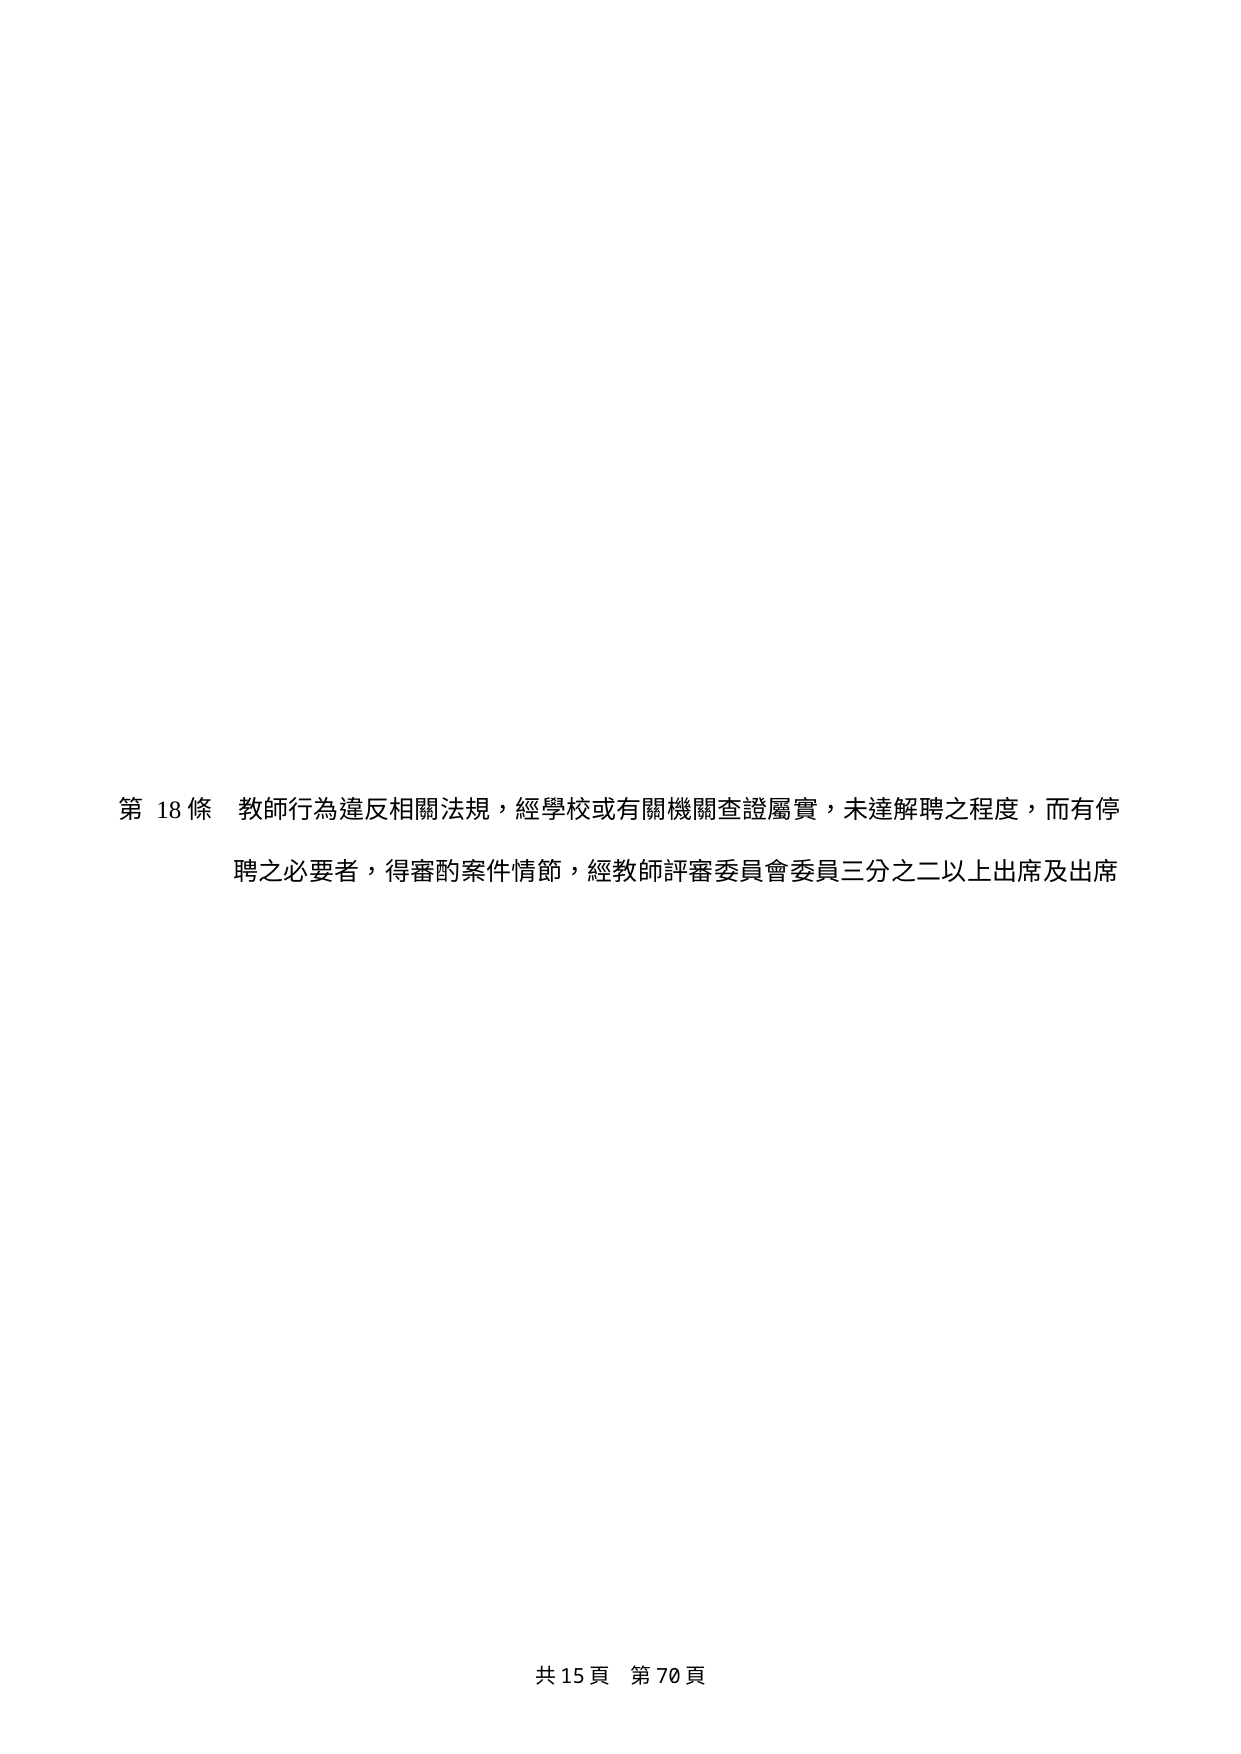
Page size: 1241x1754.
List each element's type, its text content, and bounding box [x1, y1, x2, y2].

text 第 18 條 教師行為違反相關法規，經學校或有關機關查證屬實，未達解聘之程度，而有停聘之必要者，得審酌案件情節，經教師評審委員會委員三分之二以上出席及出席 [118, 766, 1122, 891]
